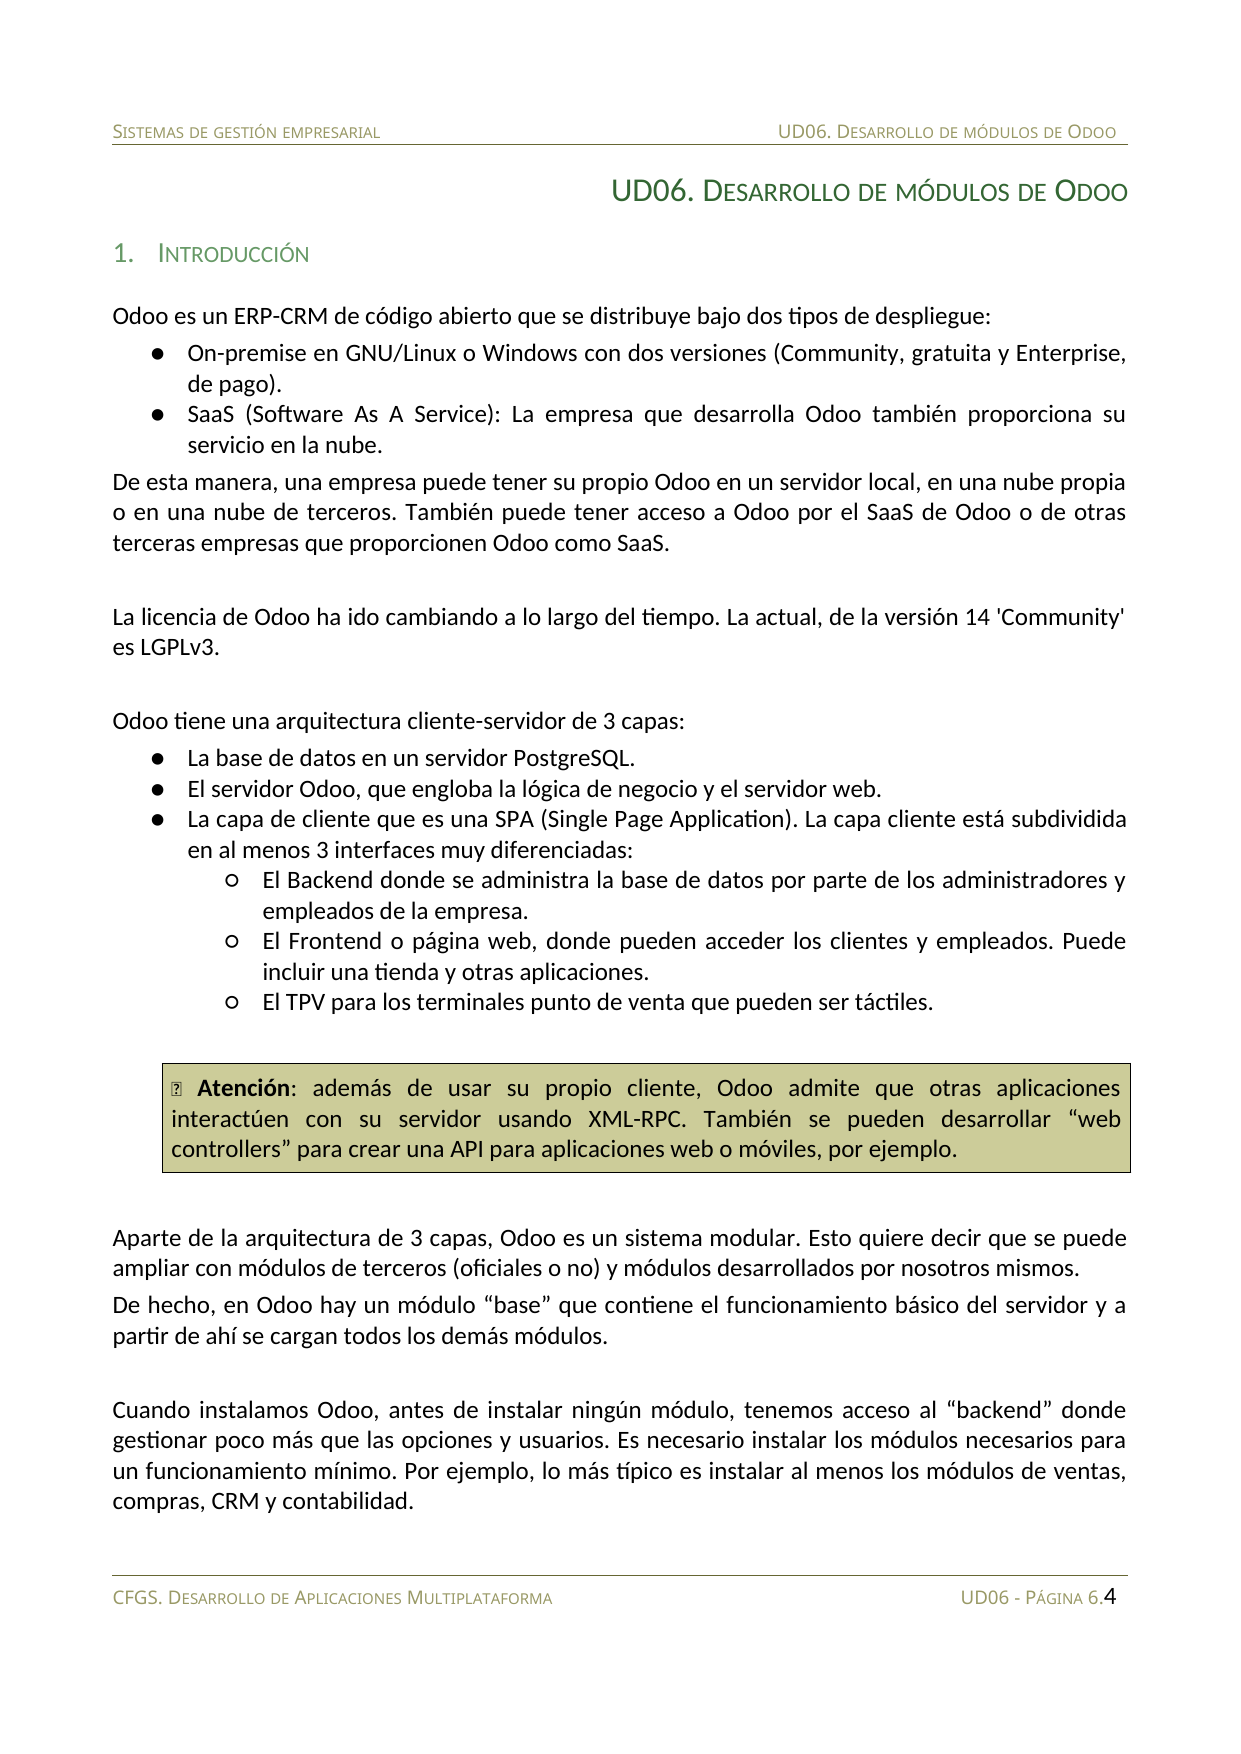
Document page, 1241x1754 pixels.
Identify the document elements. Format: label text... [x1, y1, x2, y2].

list La base de datos en un servidor PostgreSQL. [150, 742, 1128, 773]
list El Backend donde se administra la base de datos por parte de los administradores y empleados de la empresa. [225, 864, 1128, 925]
list On-premise en GNU/Linux o Windows con dos versiones (Community, gratuita y Enterprise, de pago). [150, 337, 1128, 398]
text De hecho, en Odoo hay un módulo “base” que contiene el funcionamiento básico del servidor y a partir de ahí se cargan todos los demás módulos. [112, 1289, 1128, 1350]
text Aparte de la arquitectura de 3 capas, Odoo es un sistema modular. Esto quiere decir que se puede ampliar con módulos de terceros (oficiales o no) y módulos desarrollados por nosotros mismos. [112, 1222, 1128, 1283]
text Cuando instalamos Odoo, antes de instalar ningún módulo, tenemos acceso al “backend” donde gestionar poco más que las opciones y usuarios. Es necesario instalar los módulos necesarios para un funcionamiento mínimo. Por ejemplo, lo más típico es instalar al menos los módulos de ventas, compras, CRM y contabilidad. [112, 1394, 1128, 1516]
subtitle Introducción [112, 234, 1128, 270]
text Odoo es un ERP-CRM de código abierto que se distribuye bajo dos tipos de despliegue: [112, 300, 1128, 331]
list El Frontend o página web, donde pueden acceder los clientes y empleados. Puede incluir una tienda y otras aplicaciones. [225, 925, 1128, 986]
list El servidor Odoo, que engloba la lógica de negocio y el servidor web. [150, 773, 1128, 803]
text UD06. Desarrollo de módulos de Odoo [112, 169, 1128, 210]
list SaaS (Software As A Service): La empresa que desarrolla Odoo también proporciona su servicio en la nube. [150, 398, 1128, 459]
text De esta manera, una empresa puede tener su propio Odoo en un servidor local, en una nube propia o en una nube de terceros. También puede tener acceso a Odoo por el SaaS de Odoo o de otras terceras empresas que proporcionen Odoo como SaaS. [112, 466, 1128, 557]
text Odoo tiene una arquitectura cliente-servidor de 3 capas: [112, 705, 1128, 736]
list La capa de cliente que es una SPA (Single Page Application). La capa cliente está subdividida en al menos 3 interfaces muy diferenciadas: [150, 803, 1128, 864]
text La licencia de Odoo ha ido cambiando a lo largo del tiempo. La actual, de la versión 14 'Community' es LGPLv3. [112, 601, 1128, 662]
text 💬 Atención: además de usar su propio cliente, Odoo admite que otras aplicaciones interactúen con su servidor usando XML-RPC. También se pueden desarrollar “web controllers” para crear una API para aplicaciones web o móviles, por ejemplo. [163, 1064, 1130, 1172]
list El TPV para los terminales punto de venta que pueden ser táctiles. [225, 986, 1128, 1017]
